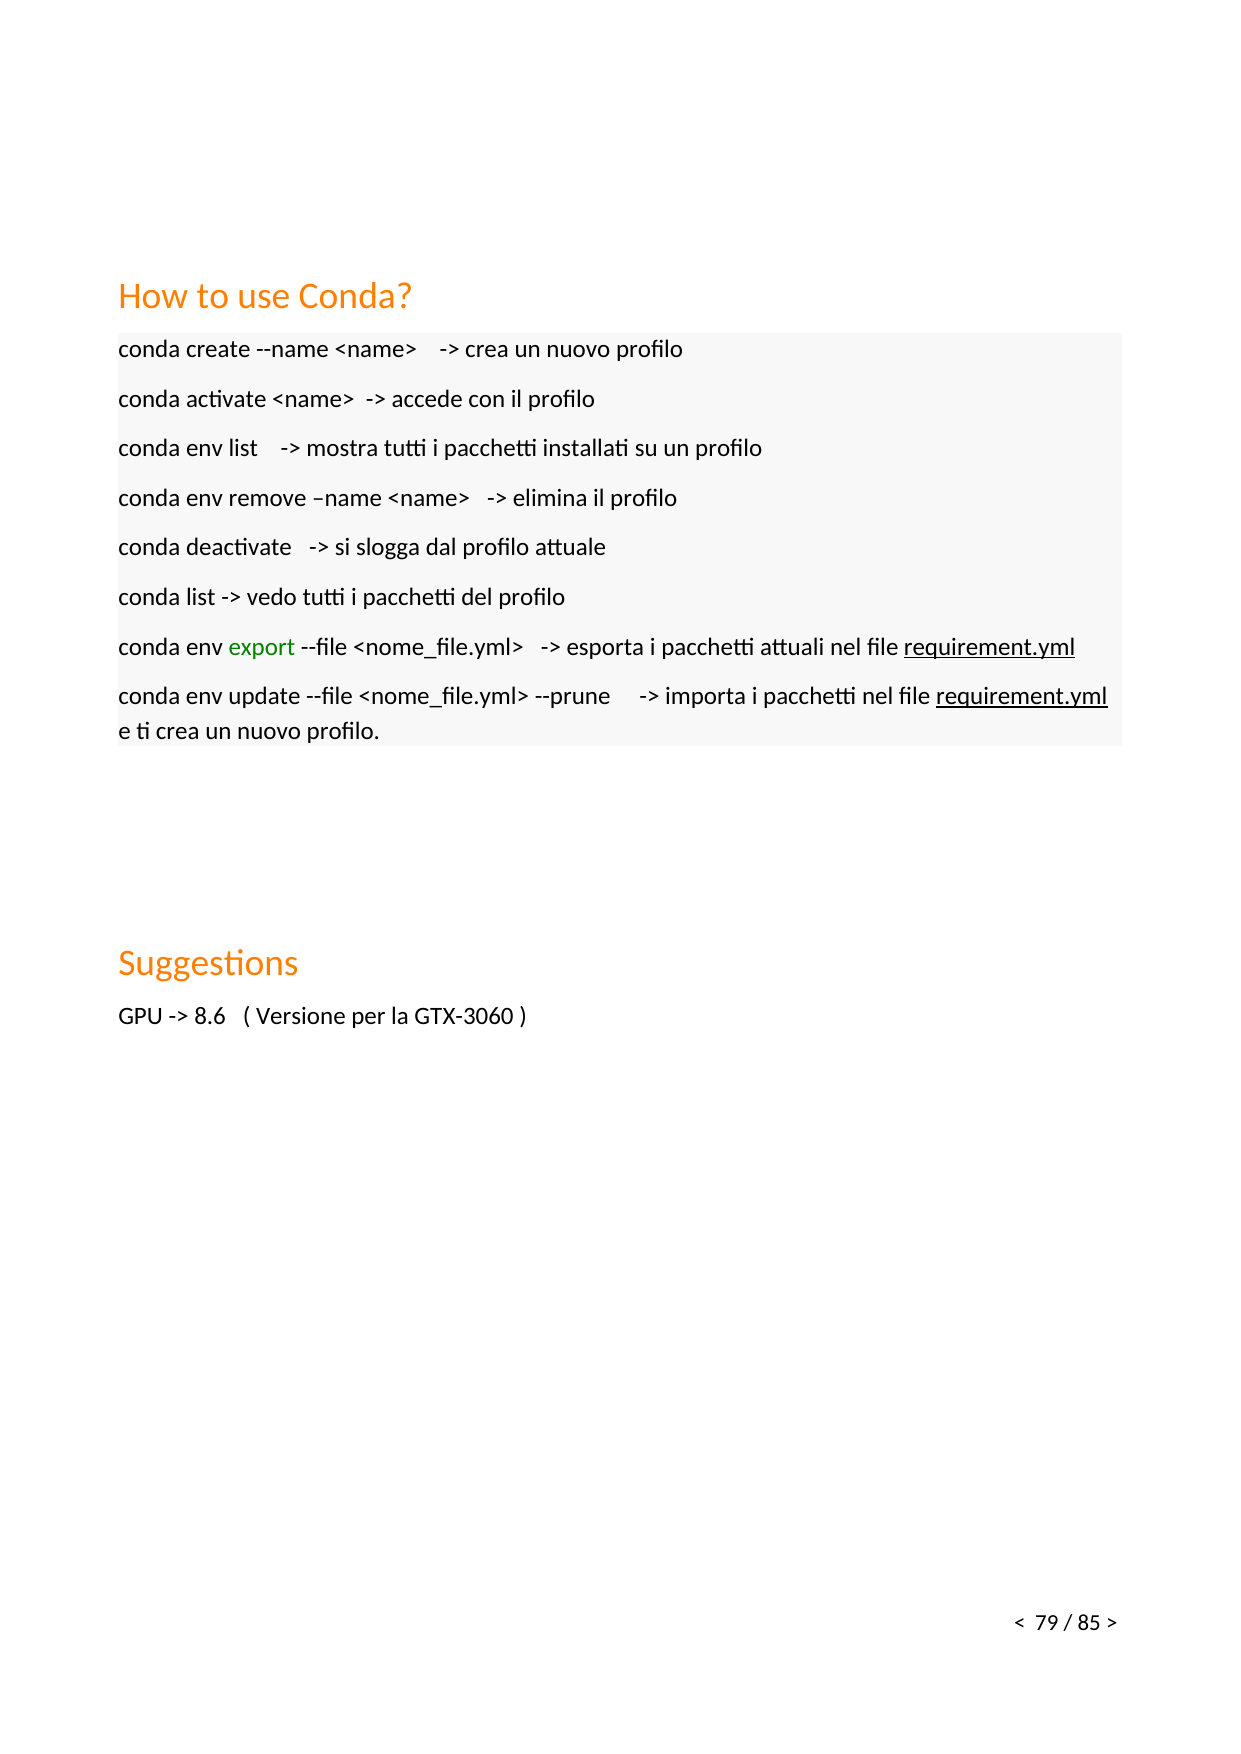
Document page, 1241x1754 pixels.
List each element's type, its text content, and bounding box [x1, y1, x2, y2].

text conda deactivate -> si slogga dal profilo attuale [118, 532, 1122, 562]
text GPU -> 8.6 ( Versione per la GTX-3060 ) [118, 1000, 1122, 1031]
text conda env update --file <nome_file.yml> --prune -> importa i pacchetti nel file requirement.yml e ti crea un nuovo profilo. [118, 680, 1122, 746]
subtitle Suggestions [118, 939, 1122, 984]
text conda activate <name> -> accede con il profilo [118, 383, 1122, 413]
text conda env remove –name <name> -> elimina il profilo [118, 482, 1122, 512]
text conda list -> vedo tutti i pacchetti del profilo [118, 581, 1122, 612]
text conda env list -> mostra tutti i pacchetti installati su un profilo [118, 432, 1122, 463]
text conda create --name <name> -> crea un nuovo profilo [118, 333, 1122, 364]
text conda env export --file <nome_file.yml> -> esporta i pacchetti attuali nel file requirement.yml [118, 631, 1122, 661]
subtitle How to use Conda? [118, 272, 1122, 318]
